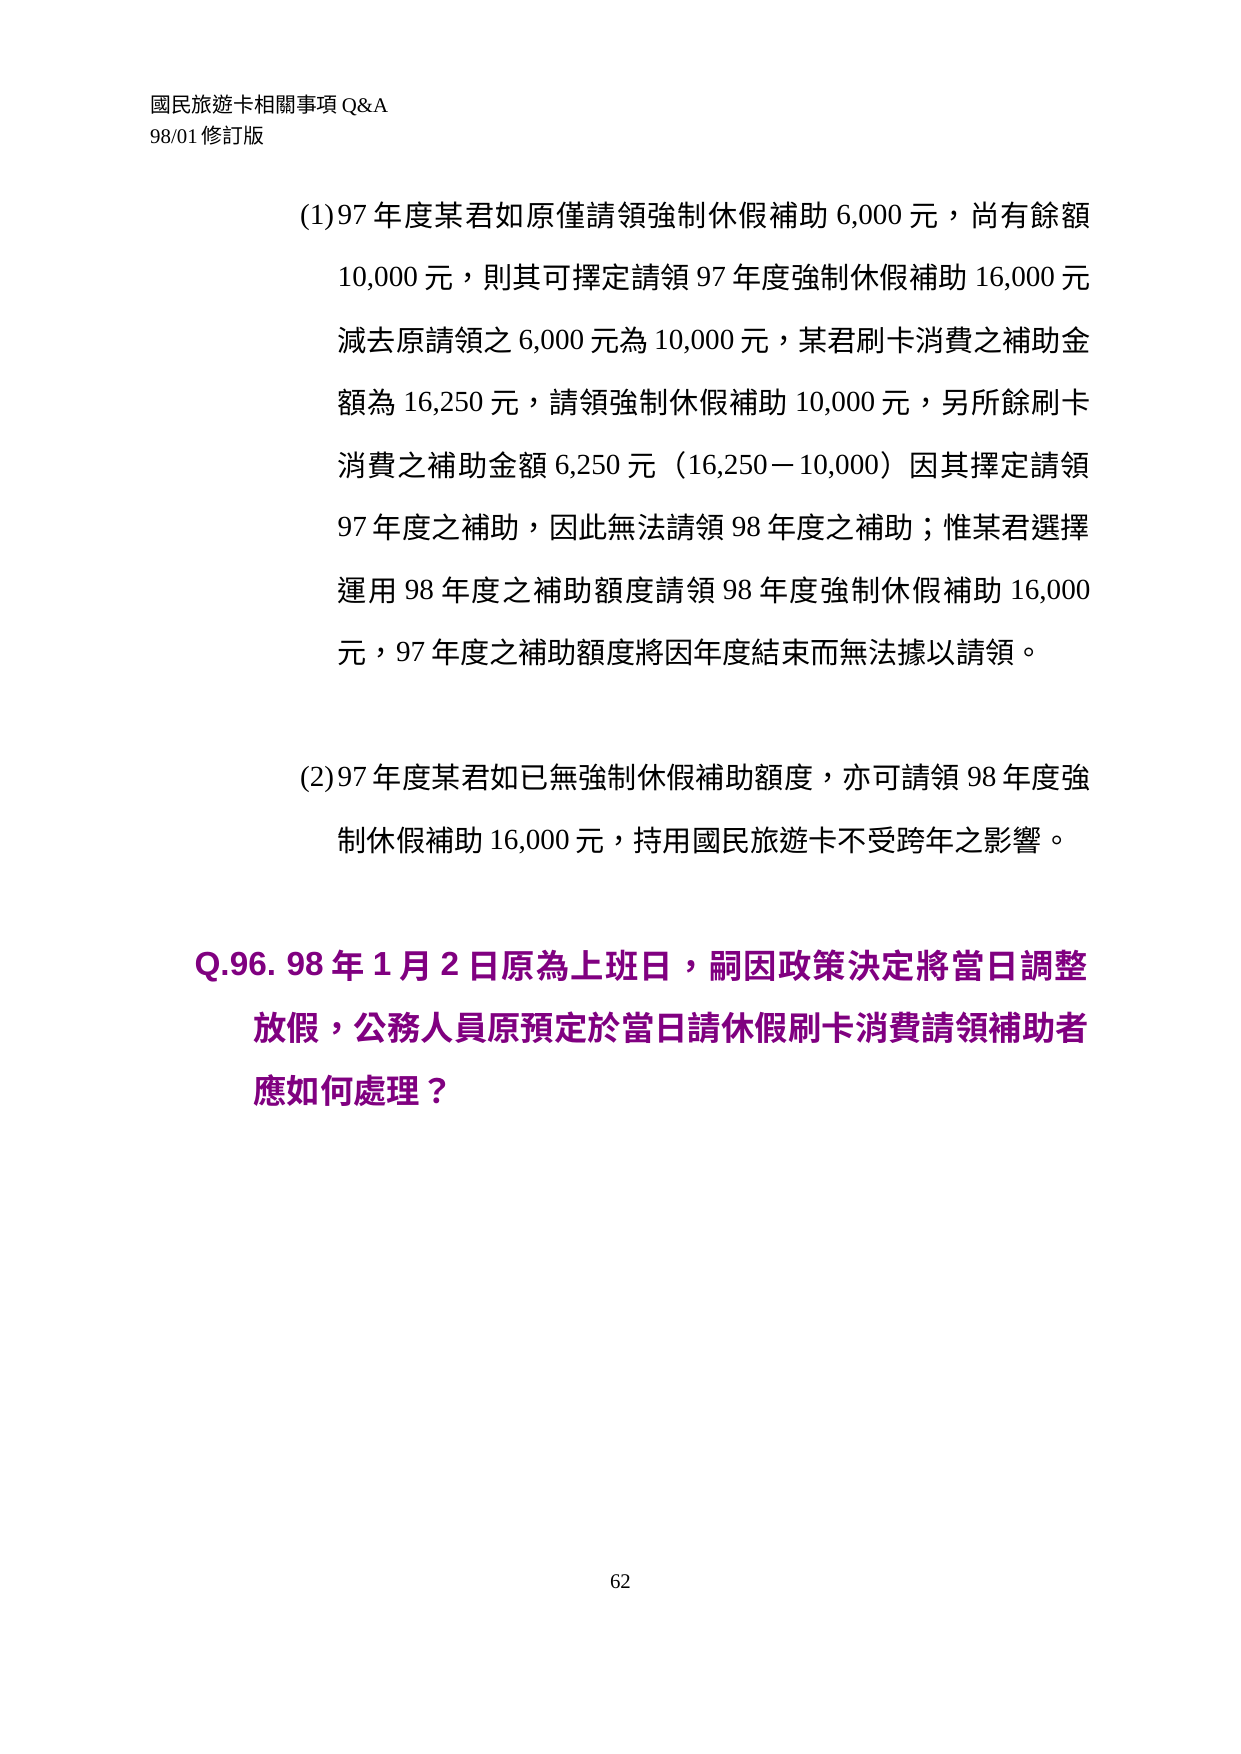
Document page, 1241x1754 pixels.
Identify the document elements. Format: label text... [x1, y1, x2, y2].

list 97年度某君如原僅請領強制休假補助6,000元，尚有餘額 10,000元，則其可擇定請領97年度強制休假補助16,000元減去原請領之6,000元為10,000元，某君刷卡消費之補助金額為16,250元，請領強制休假補助10,000元，另所餘刷卡消費之補助金額6,250元（16,250－10,000）因其擇定請領97年度之補助，因此無法請領98年度之補助；惟某君選擇運用98年度之補助額度請領98年度強制休假補助16,000元，97年度之補助額度將因年度結束而無法據以請領。 [300, 172, 1090, 672]
list 97年度某君如已無強制休假補助額度，亦可請領98年度強制休假補助16,000元，持用國民旅遊卡不受跨年之影響。 [300, 734, 1090, 859]
subtitle 98年1月2日原為上班日，嗣因政策決定將當日調整放假，公務人員原預定於當日請休假刷卡消費請領補助者，應如何處理？ [194, 922, 1090, 1109]
